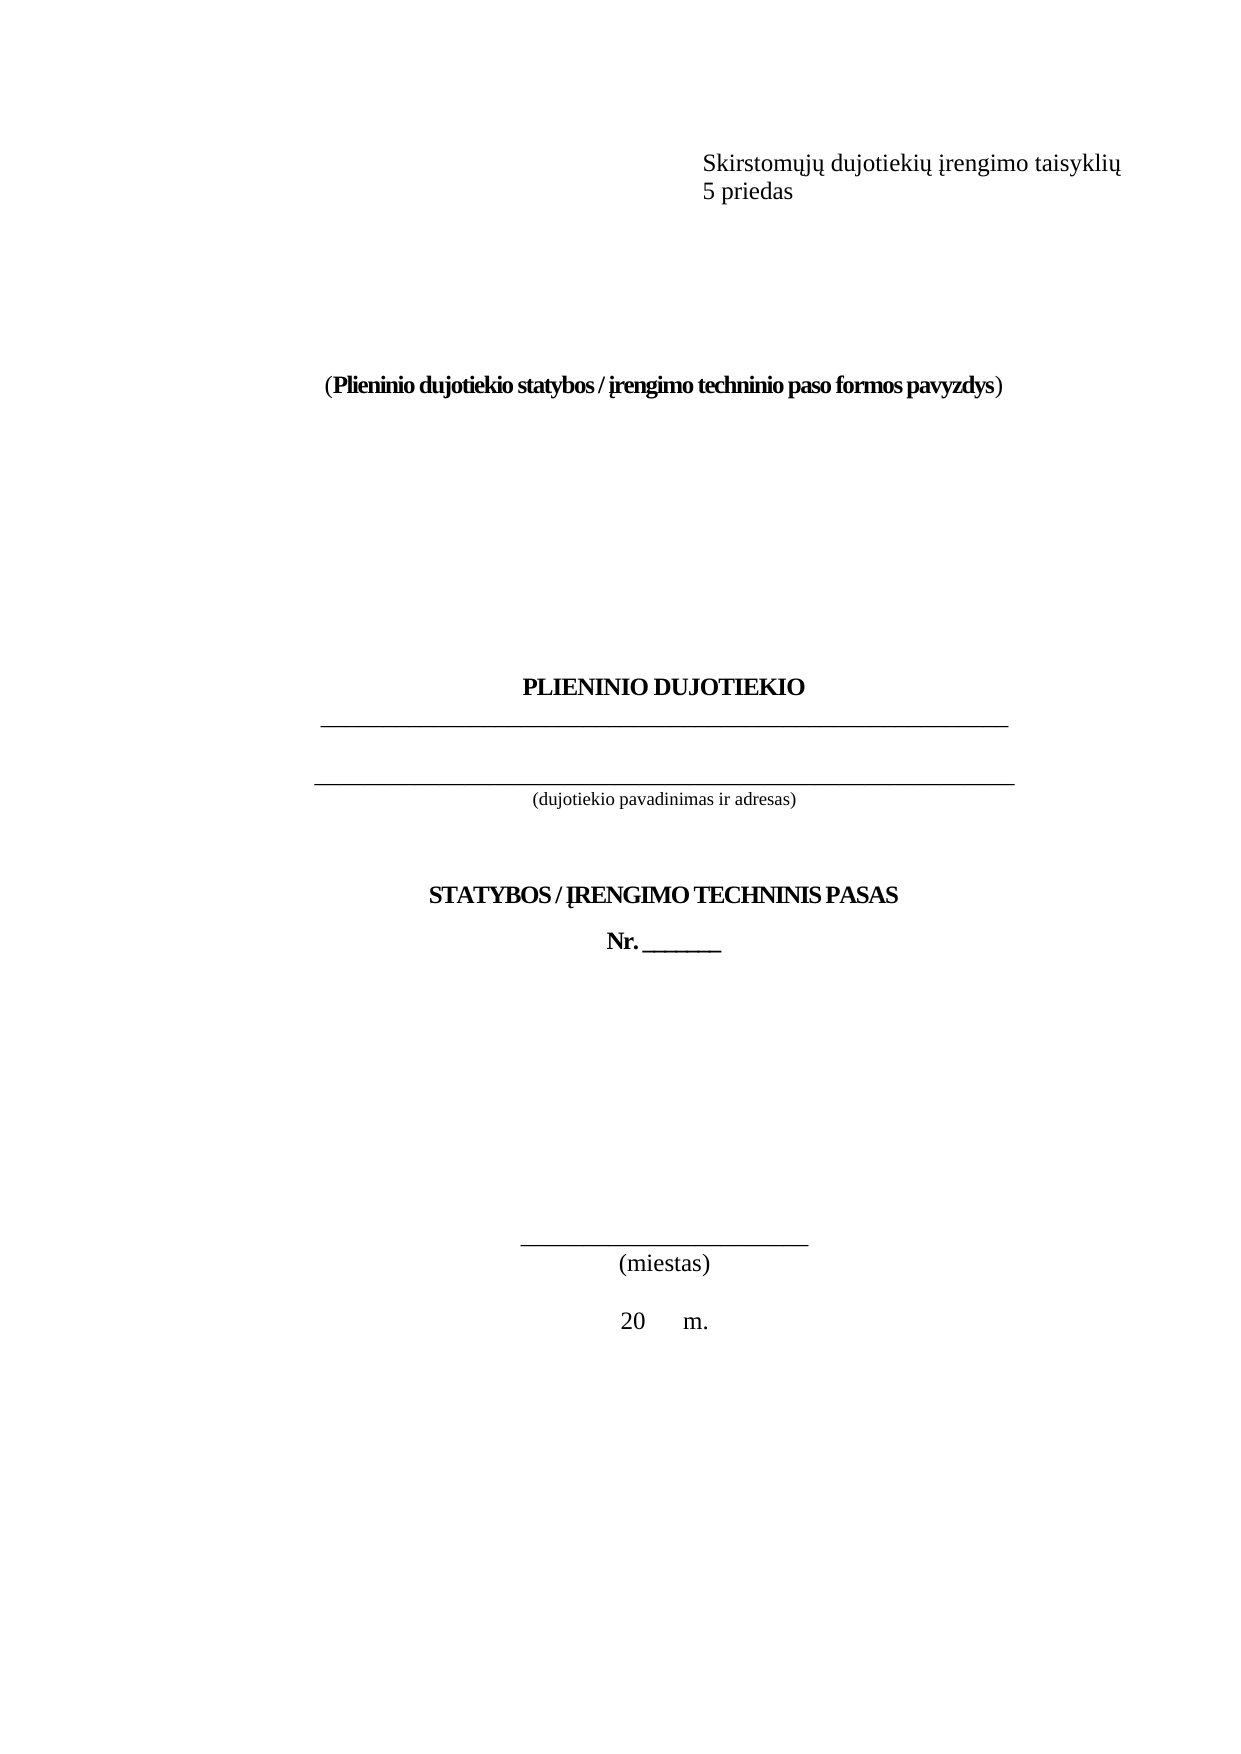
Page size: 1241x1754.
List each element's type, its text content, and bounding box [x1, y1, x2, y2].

text (miestas) [177, 1248, 1152, 1277]
text STATYBOS / ĮRENGIMO TECHNINIS PASAS [177, 866, 1152, 912]
text ________________________________________________________ [177, 759, 1152, 787]
text (Plieninio dujotiekio statybos / įrengimo techninio paso formos pavyzdys) [177, 370, 1152, 399]
text (dujotiekio pavadinimas ir adresas) [177, 787, 1152, 809]
text 5 priedas [177, 176, 1152, 205]
text Nr. _______ [177, 912, 1152, 958]
text _______________________________________________________ [177, 701, 1152, 730]
text _______________________ [177, 1220, 1152, 1248]
text PLIENINIO DUJOTIEKIO [177, 672, 1152, 701]
text 20 m. [177, 1306, 1152, 1335]
text Skirstomųjų dujotiekių įrengimo taisyklių [177, 148, 1152, 176]
